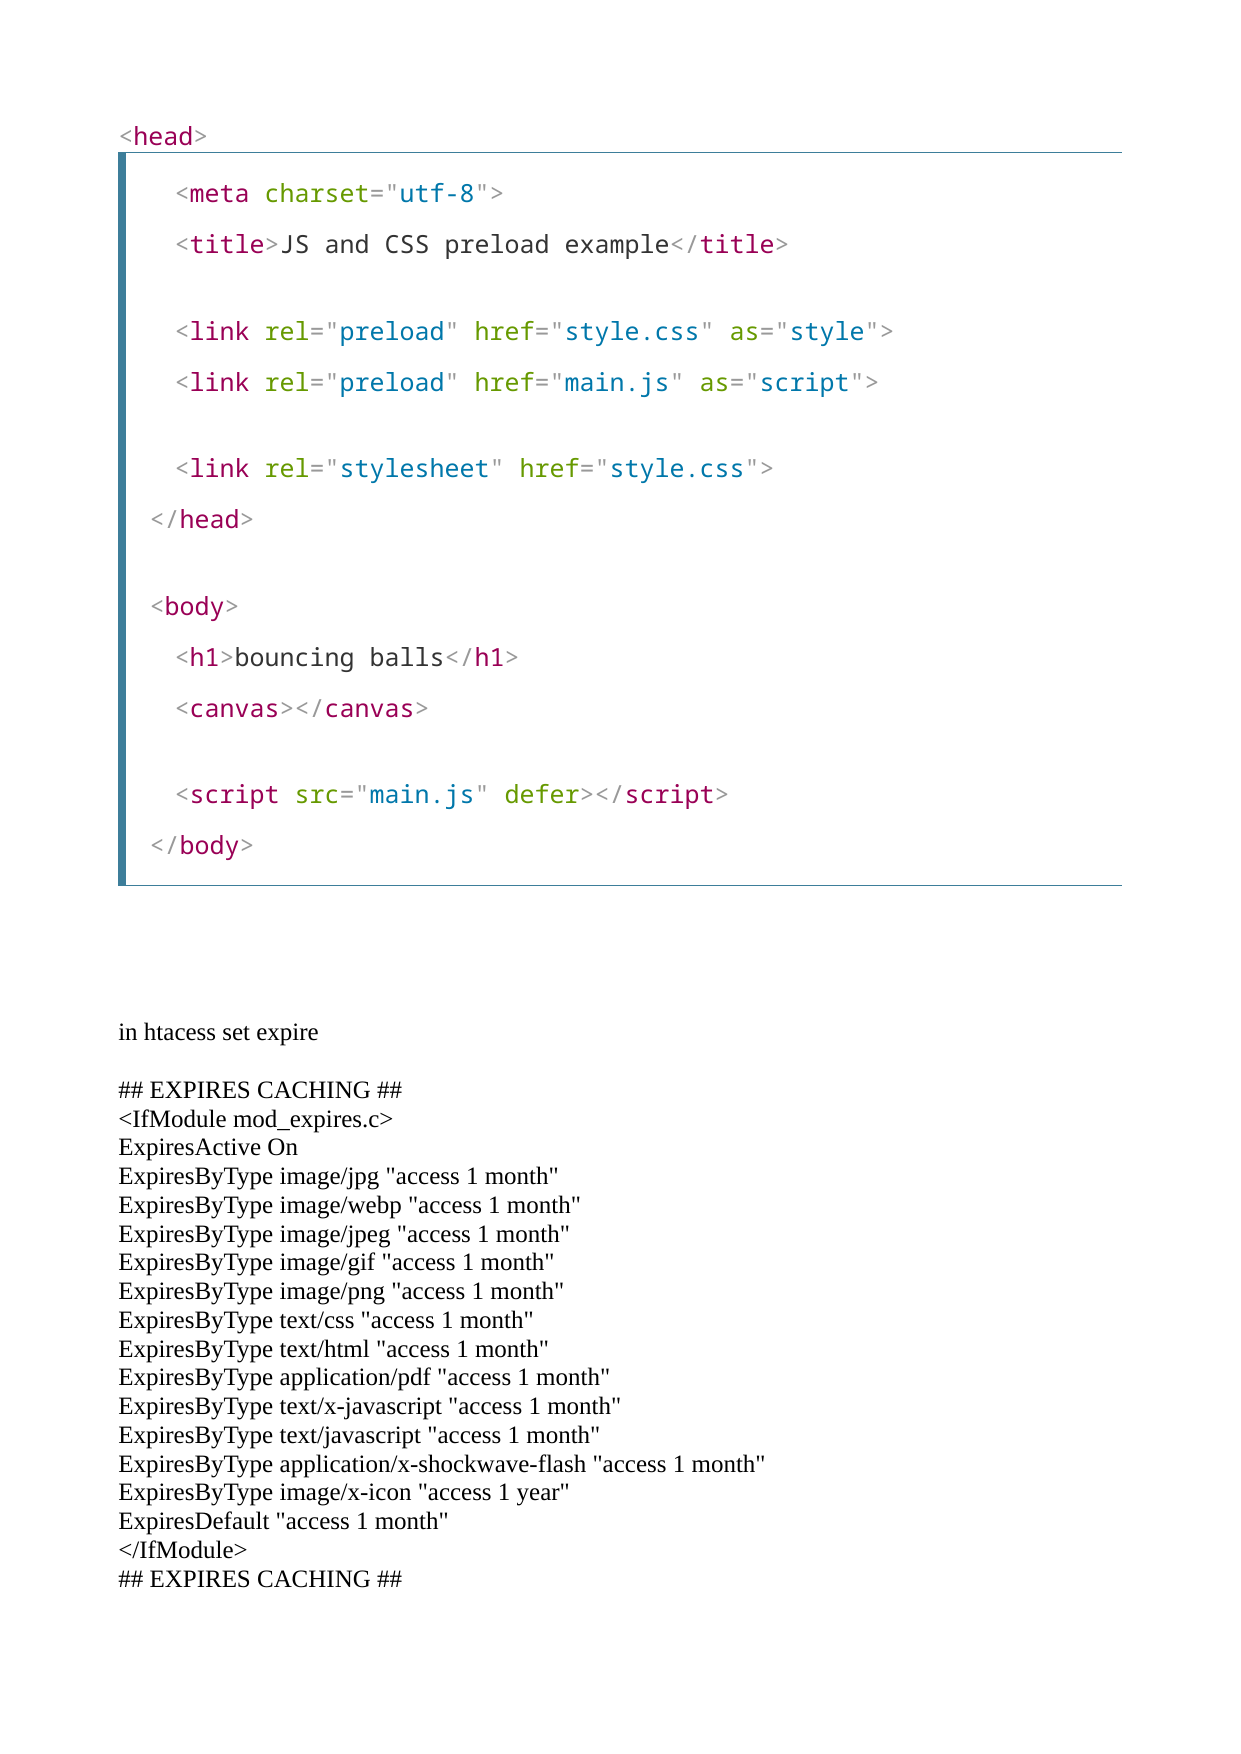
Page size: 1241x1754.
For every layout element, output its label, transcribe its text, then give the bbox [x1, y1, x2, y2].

text <body> [126, 565, 1122, 616]
text <link rel="preload" href="style.css" as="style"> [126, 290, 1122, 341]
text </IfModule> [118, 1535, 1122, 1564]
text </head> [126, 478, 1122, 536]
text <IfModule mod_expires.c> [118, 1104, 1122, 1132]
text ExpiresByType text/html "access 1 month" [118, 1334, 1122, 1362]
text ExpiresByType image/png "access 1 month" [118, 1276, 1122, 1305]
text ExpiresByType image/x-icon "access 1 year" [118, 1477, 1122, 1506]
text ## EXPIRES CACHING ## [118, 1564, 1122, 1592]
text <canvas></canvas> [126, 667, 1122, 724]
text ExpiresByType text/javascript "access 1 month" [118, 1420, 1122, 1449]
text ExpiresDefault "access 1 month" [118, 1506, 1122, 1535]
text ExpiresByType image/jpeg "access 1 month" [118, 1219, 1122, 1247]
text ## EXPIRES CACHING ## [118, 1075, 1122, 1104]
text <link rel="preload" href="main.js" as="script"> [126, 341, 1122, 398]
text ExpiresByType text/css "access 1 month" [118, 1305, 1122, 1334]
text </body> [126, 804, 1122, 885]
text ExpiresByType application/x-shockwave-flash "access 1 month" [118, 1449, 1122, 1477]
text in htacess set expire [118, 1017, 1122, 1046]
text ExpiresByType image/jpg "access 1 month" [118, 1161, 1122, 1190]
text ExpiresActive On [118, 1132, 1122, 1161]
text ExpiresByType application/pdf "access 1 month" [118, 1362, 1122, 1391]
text <h1>bouncing balls</h1> [126, 616, 1122, 667]
text <head> [118, 118, 1122, 152]
text <meta charset="utf-8"> [126, 153, 1122, 203]
text <title>JS and CSS preload example</title> [126, 203, 1122, 261]
text ExpiresByType text/x-javascript "access 1 month" [118, 1391, 1122, 1420]
text <script src="main.js" defer></script> [126, 753, 1122, 804]
text ExpiresByType image/webp "access 1 month" [118, 1190, 1122, 1219]
text <link rel="stylesheet" href="style.css"> [126, 427, 1122, 478]
text ExpiresByType image/gif "access 1 month" [118, 1247, 1122, 1276]
